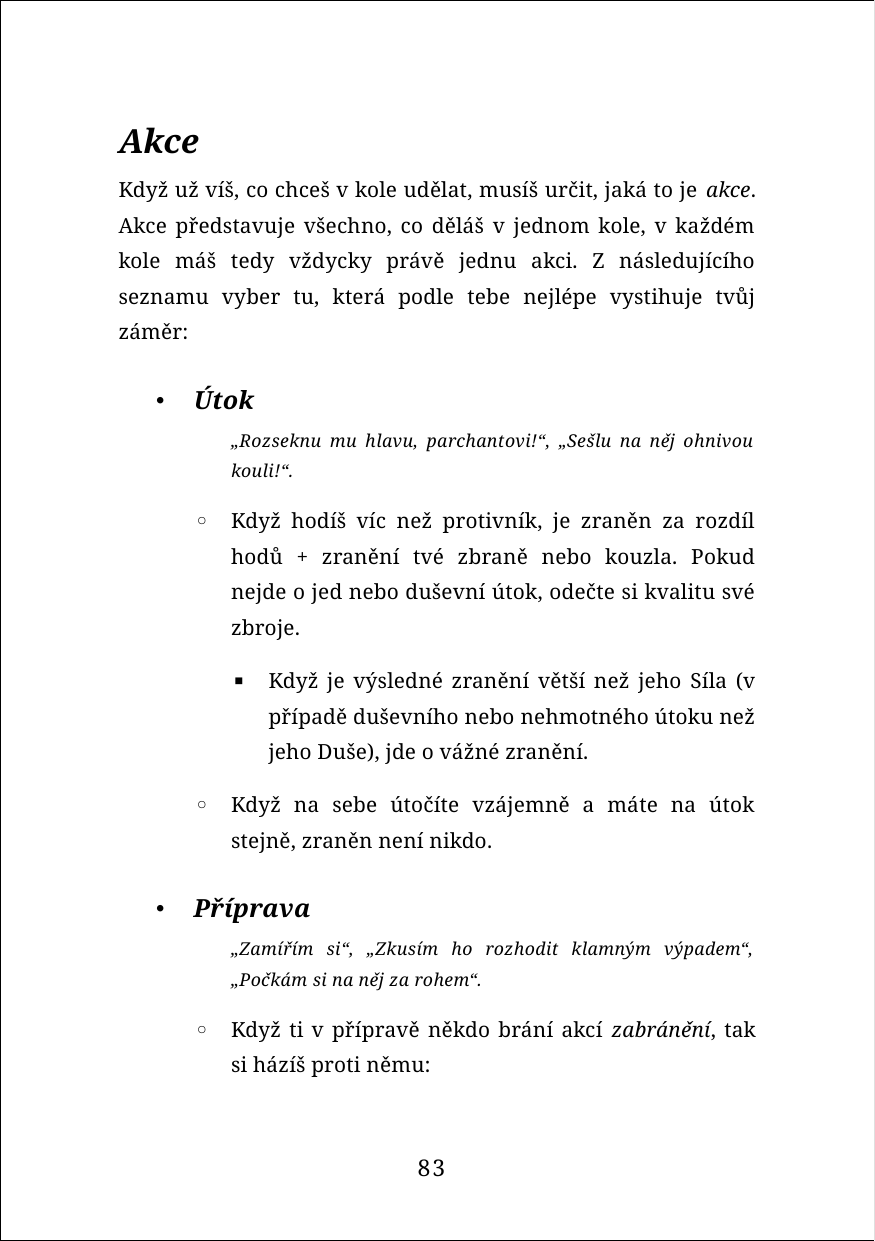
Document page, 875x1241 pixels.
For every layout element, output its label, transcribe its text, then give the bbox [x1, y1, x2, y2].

list Když hodíš víc než protivník, je zraněn za rozdíl hodů + zranění tvé zbraně nebo kouzla. Pokud nejde o jed nebo duševní útok, odečte si kvalitu své zbroje. [193, 506, 756, 641]
list Když na sebe útočíte vzájemně a máte na útok stejně, zraněn není nikdo. [193, 791, 756, 854]
list Když je výsledné zranění větší než jeho Síla (v případě duševního nebo nehmotného útoku než jeho Duše), jde o vážné zranění. [231, 666, 756, 766]
list „Rozseknu mu hlavu, parchantovi!“, „Sešlu na něj ohnivou kouli!“. [193, 428, 756, 483]
list „Zamířím si“, „Zkusím ho rozhodit klamným výpadem“, „Počkám si na něj za rohem“. [193, 937, 756, 991]
subtitle Akce [118, 118, 756, 164]
subtitle Příprava [156, 891, 756, 925]
text Když už víš, co chceš v kole udělat, musíš určit, jaká to je akce. Akce představuje všechno, co děláš v jednom kole, v každém kole máš tedy vždycky právě jednu akci. Z následujícího seznamu vyber tu, která podle tebe nejlépe vystihuje tvůj záměr: [118, 175, 756, 346]
list Když ti v přípravě někdo brání akcí zabránění, tak si házíš proti němu: [193, 1015, 756, 1079]
subtitle Útok [156, 382, 756, 417]
